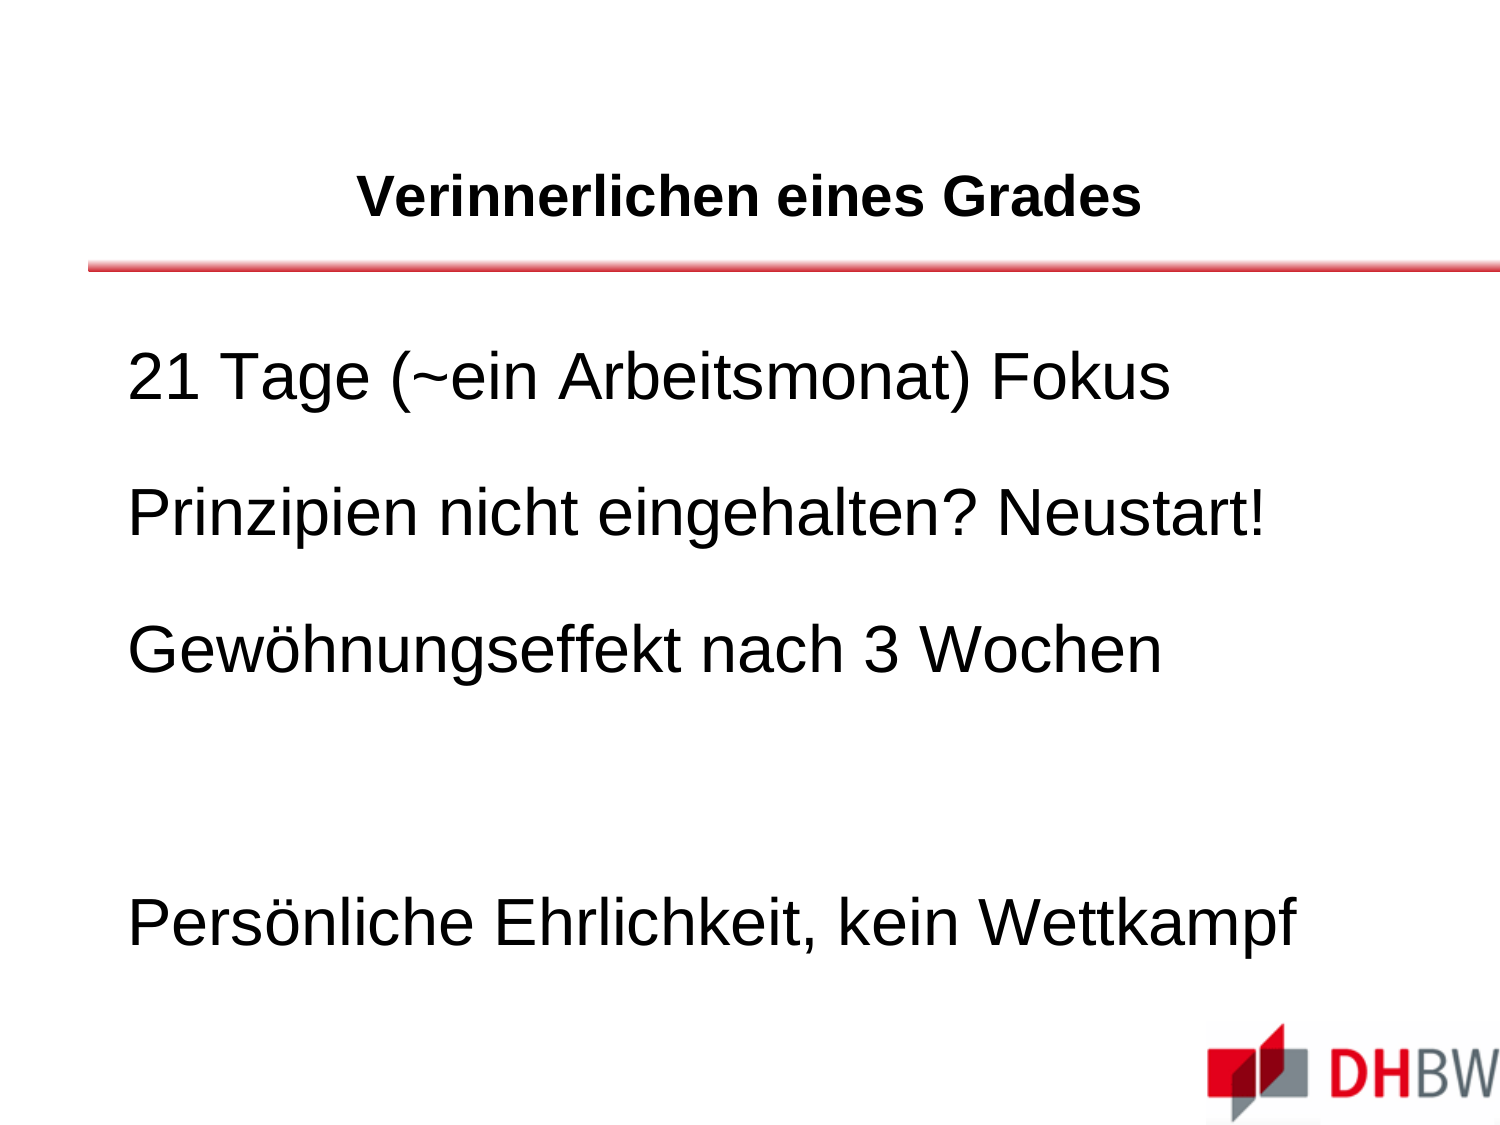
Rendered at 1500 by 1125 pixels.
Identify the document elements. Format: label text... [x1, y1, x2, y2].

title Verinnerlichen eines Grades [112, 20, 1388, 324]
picture [1206, 1021, 1500, 1125]
list 21 Tage (~ein Arbeitsmonat) Fokus Prinzipien nicht eingehalten? Neustart! Gewöhnungseffekt nach 3 Wochen Persönliche Ehrlichkeit, kein Wettkampf [112, 324, 1388, 1020]
